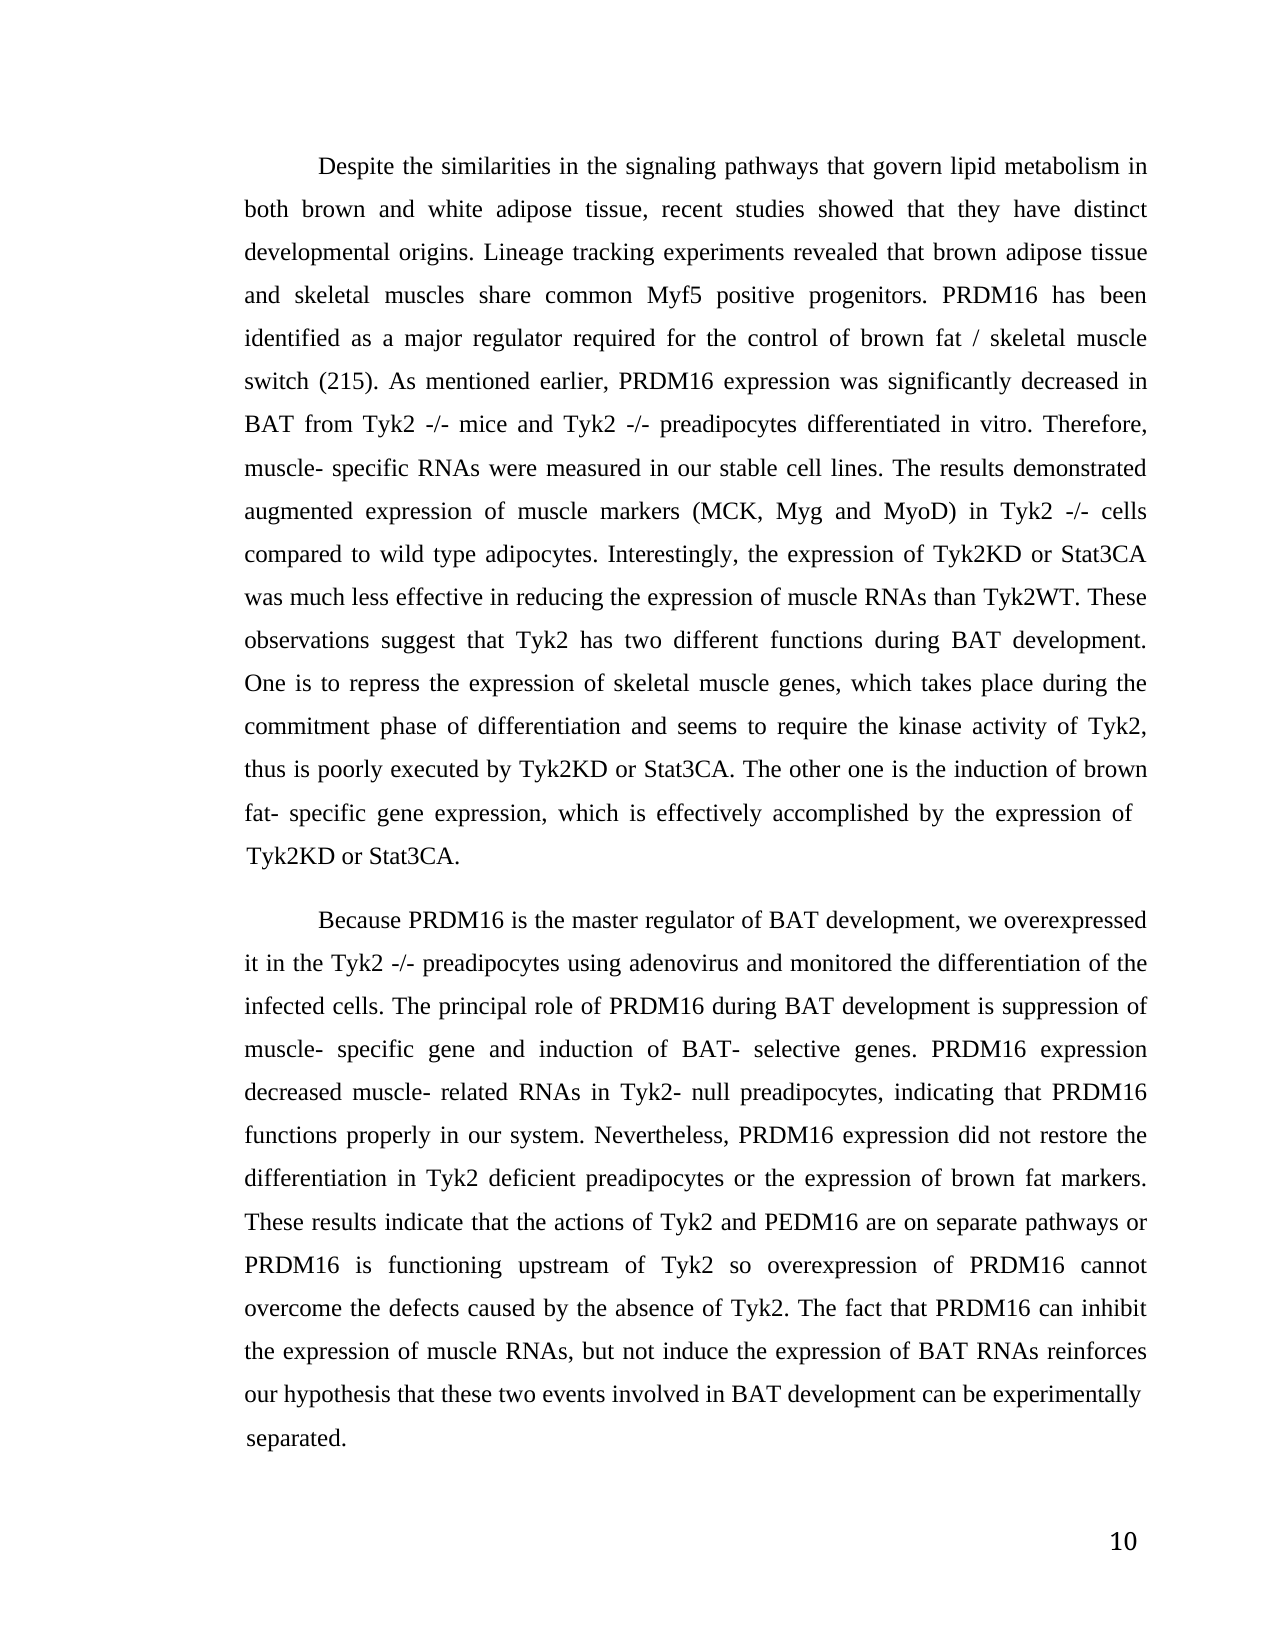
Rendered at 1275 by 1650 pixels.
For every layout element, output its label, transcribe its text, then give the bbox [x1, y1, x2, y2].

text Despite the similarities in the signaling pathways that govern lipid metabolism in both brown and white adipose tissue, recent studies showed that they have distinct developmental origins. Lineage tracking experiments revealed that brown adipose tissue and skeletal muscles share common Myf5 positive progenitors. PRDM16 has been identified as a major regulator required for the control of brown fat / skeletal muscle switch (215). As mentioned earlier, PRDM16 expression was significantly decreased in BAT from Tyk2 -/- mice and Tyk2 -/- preadipocytes differentiated in vitro. Therefore, muscle- specific RNAs were measured in our stable cell lines. The results demonstrated augmented expression of muscle markers (MCK, Myg and MyoD) in Tyk2 -/- cells compared to wild type adipocytes. Interestingly, the expression of Tyk2KD or Stat3CA was much less effective in reducing the expression of muscle RNAs than Tyk2WT. These observations suggest that Tyk2 has two different functions during BAT development. One is to repress the expression of skeletal muscle genes, which takes place during the commitment phase of differentiation and seems to require the kinase activity of Tyk2, thus is poorly executed by Tyk2KD or Stat3CA. The other one is the induction of brown fat- specific gene expression, which is effectively accomplished by the expression of [244, 151, 1147, 826]
text Because PRDM16 is the master regulator of BAT development, we overexpressed it in the Tyk2 -/- preadipocytes using adenovirus and monitored the differentiation of the infected cells. The principal role of PRDM16 during BAT development is suppression of muscle- specific gene and induction of BAT- selective genes. PRDM16 expression decreased muscle- related RNAs in Tyk2- null preadipocytes, indicating that PRDM16 functions properly in our system. Nevertheless, PRDM16 expression did not restore the differentiation in Tyk2 deficient preadipocytes or the expression of brown fat markers. These results indicate that the actions of Tyk2 and PEDM16 are on separate pathways or PRDM16 is functioning upstream of Tyk2 so overexpression of PRDM16 cannot overcome the defects caused by the absence of Tyk2. The fact that PRDM16 can inhibit the expression of muscle RNAs, but not induce the expression of BAT RNAs reinforces our hypothesis that these two events involved in BAT development can be experimentally [244, 905, 1147, 1408]
text separated. [246, 1423, 1149, 1451]
text 104 [1109, 1528, 1149, 1557]
text Tyk2KD or Stat3CA. [246, 841, 1149, 870]
